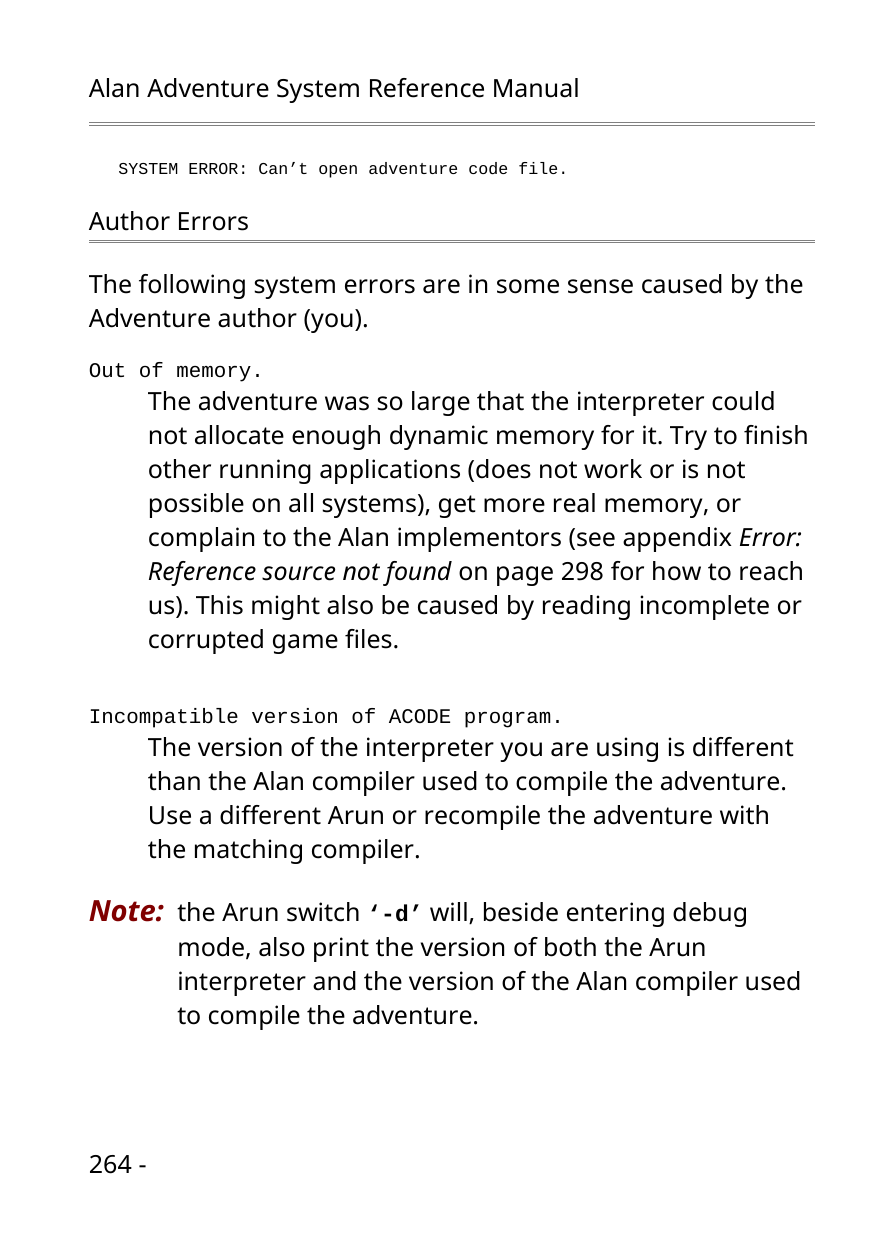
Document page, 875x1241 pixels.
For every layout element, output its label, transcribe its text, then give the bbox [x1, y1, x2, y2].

list the Arun switch ‘-d’ will, beside entering debug mode, also print the version of both the Arun interpreter and the version of the Alan compiler used to compile the adventure. [88, 891, 815, 1032]
subtitle Author Errors [88, 204, 815, 242]
text The following system errors are in some sense caused by the Adventure au­thor (you). [88, 267, 815, 335]
text The adventure was so large that the interpreter could not allocate enough dynamic memory for it. Try to finish other running applica­tions (does not work or is not possible on all systems), get more real memory, or complain to the Alan implementors (see appendix Error: Reference source not found on page 241 for how to reach us). This might also be caused by reading incomplete or corrupted game files. [148, 384, 815, 656]
text Incompatible version of ACODE program. [88, 706, 815, 730]
text The version of the interpreter you are using is different than the Alan compiler used to compile the adventure. Use a different Arun or rec­ompile the adventure with the matching compiler. [148, 730, 815, 866]
text Out of memory. [88, 360, 815, 384]
text SYSTEM ERROR: Can’t open adventure code file. [118, 142, 815, 179]
